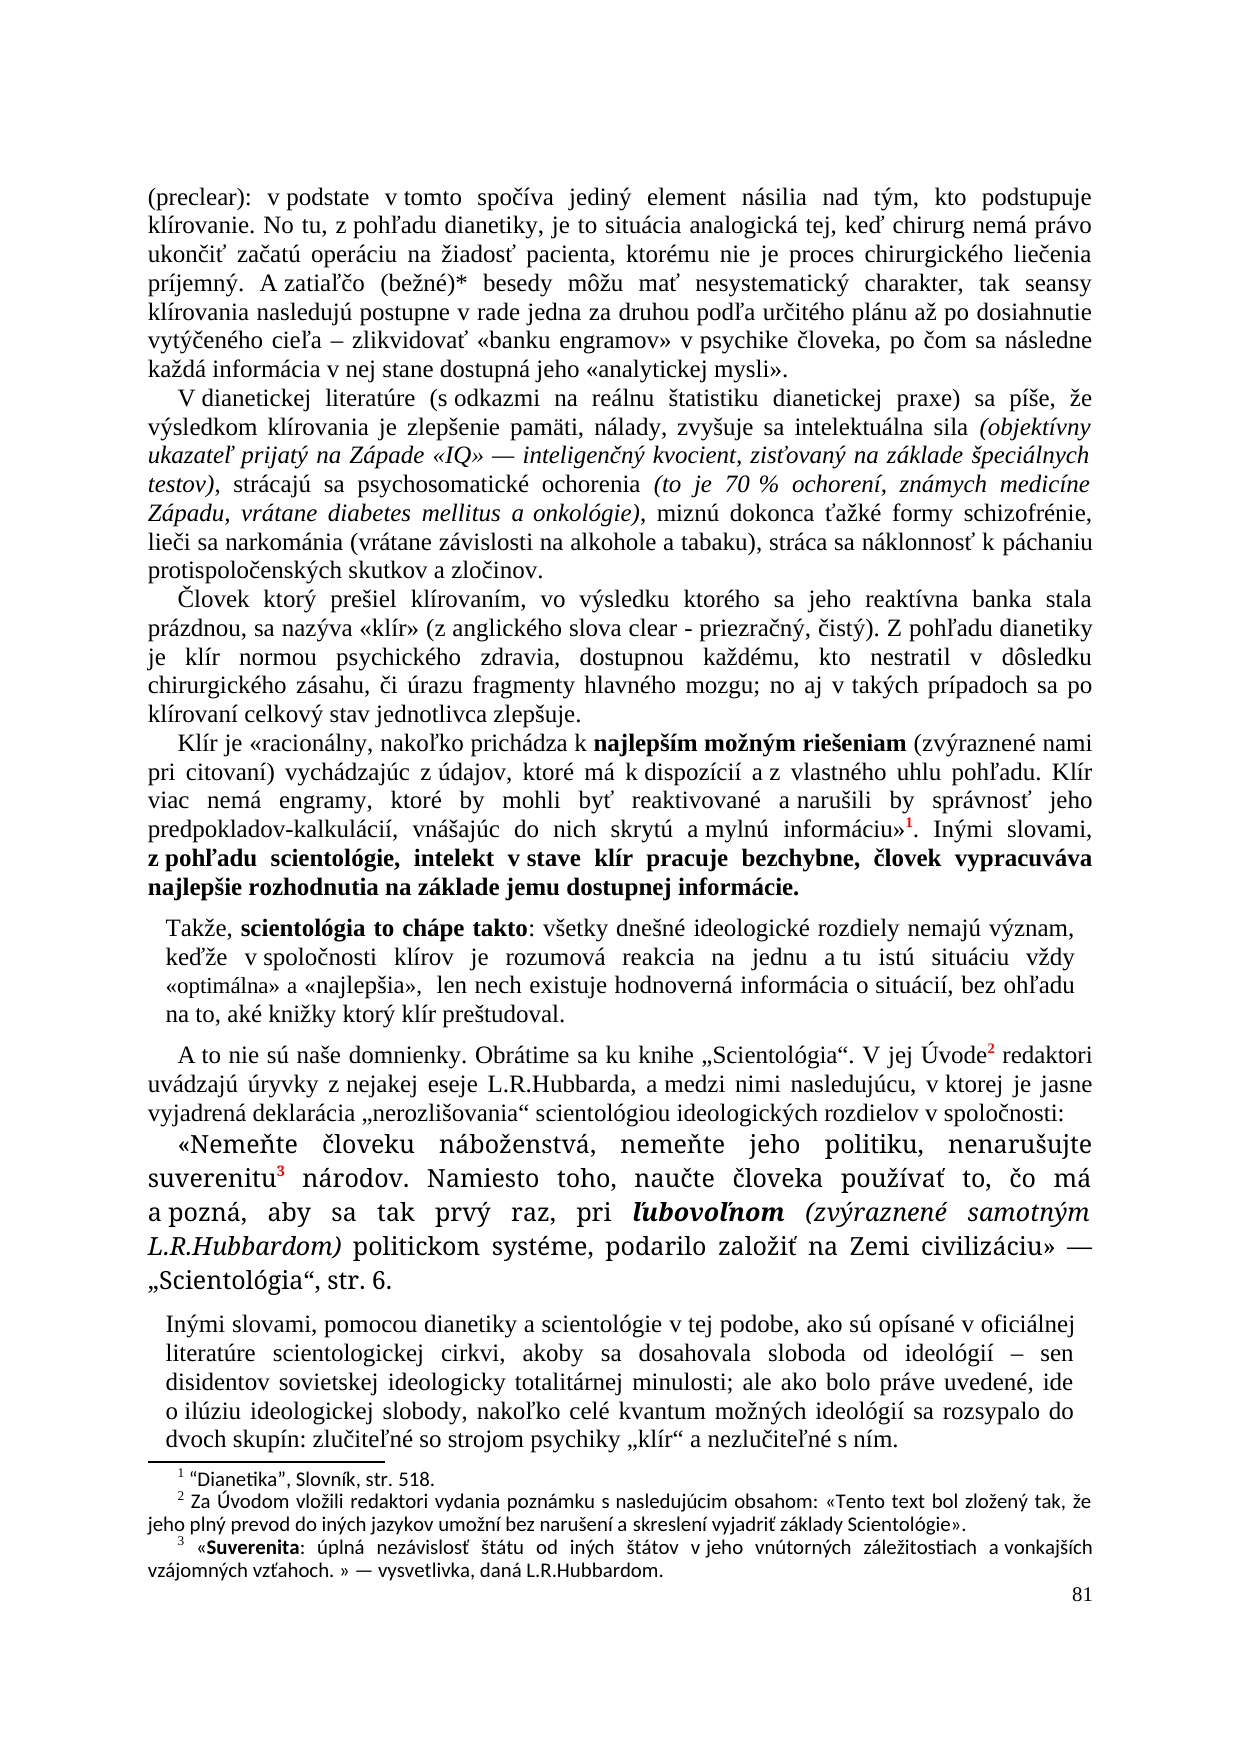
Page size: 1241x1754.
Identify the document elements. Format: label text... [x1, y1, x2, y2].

text A to nie sú naše domnienky. Obrátime sa ku knihe „Scientológia“. V jej Úvode redaktori uvádzajú úryvky z nejakej eseje L.R.Hubbarda, a medzi nimi nasledujúcu, v ktorej je jasne vyjadrená deklarácia „nerozlišovania“ scientológiou ideologických rozdielov v spoločnosti: [148, 1040, 1093, 1127]
text «Nemeňte človeku náboženstvá, nemeňte jeho politiku, nenarušujte suverenitu národov. Namiesto toho, naučte človeka používať to, čo má a pozná, aby sa tak prvý raz, pri ľubovoľnom (zvýraznené samotným L.R.Hubbardom) politickom systéme, podarilo založiť na Zemi civilizáciu» — „Scientológia“, str. 6. [148, 1127, 1093, 1297]
text V dianetickej literatúre (s odkazmi na reálnu štatistiku dianetickej praxe) sa píše, že výsledkom klírovania je zlepšenie pamäti, nálady, zvyšuje sa intelektuálna sila (objektívny ukazateľ prijatý na Západe «IQ» — inteligenčný kvocient, zisťovaný na základe špeciálnych testov), strácajú sa psychosomatické ochorenia (to je 70 % ochorení, známych medicíne Západu, vrátane diabetes mellitus a onkológie), miznú dokonca ťažké formy schizofrénie, lieči sa narkománia (vrátane závislosti na alkohole a tabaku), stráca sa náklonnosť k páchaniu protispoločenských skutkov a zločinov. [148, 383, 1093, 584]
text Za Úvodom vložili redaktori vydania poznámku s nasledujúcim obsahom: «Tento text bol zložený tak, že jeho plný prevod do iných jazykov umožní bez narušení a skreslení vyjadriť základy Scientológie». [148, 1491, 1093, 1536]
text Takže, scientológia to chápe takto: všetky dnešné ideologické rozdiely nemajú význam, keďže v spoločnosti klírov je rozumová reakcia na jednu a tu istú situáciu vždy «оptimálna» a «najlepšia», len nech existuje hodnoverná informácia o situácií, bez ohľadu na to, aké knižky ktorý klír preštudoval. [165, 913, 1075, 1028]
text (preclear): v podstate v tomto spočíva jediný element násilia nad tým, kto podstupuje klírovanie. No tu, z pohľadu dianetiky, je to situácia analogická tej, keď chirurg nemá právo ukončiť začatú operáciu na žiadosť pacienta, ktorému nie je proces chirurgického liečenia príjemný. A zatiaľčo (bežné)* besedy môžu mať nesystematický charakter, tak seansy klírovania nasledujú postupne v rade jedna za druhou podľa určitého plánu až po dosiahnutie vytýčeného cieľa – zlikvidovať «banku engramov» v psychike človeka, po čom sa následne každá informácia v nej stane dostupná jeho «analytickej mysli». [148, 182, 1093, 383]
text “Dianetika”, Slovník, str. 518. [148, 1468, 1093, 1491]
text Inými slovami, pomocou dianetiky a scientológie v tej podobe, ako sú opísané v oficiálnej literatúre scientologickej cirkvi, akoby sa dosahovala sloboda od ideológií – sen disidentov sovietskej ideologicky totalitárnej minulosti; ale ako bolo práve uvedené, ide o ilúziu ideologickej slobody, nakoľko celé kvantum možných ideológií sa rozsypalo do dvoch skupín: zlučiteľné so strojom psychiky „klír“ a nezlučiteľné s ním. [165, 1309, 1075, 1453]
text Človek ktorý prešiel klírovaním, vo výsledku ktorého sa jeho reaktívna banka stala prázdnou, sa nazýva «klír» (z anglického slova clear - priezračný, čistý). Z pohľadu dianetiky je klír normou psychického zdravia, dostupnou každému, kto nestratil v dôsledku chirurgického zásahu, či úrazu fragmenty hlavného mozgu; no aj v takých prípadoch sa po klírovaní celkový stav jednotlivca zlepšuje. [148, 584, 1093, 728]
text «Suverenita: úplná nezávislosť štátu od iných štátov v jeho vnútorných záležitostiach a vonkajších vzájomných vzťahoch. » — vysvetlivka, daná L.R.Hubbardom. [148, 1536, 1093, 1582]
text Klír je «racionálny, nakoľko prichádza k najlepším možným riešeniam (zvýraznené nami pri citovaní) vychádzajúc z údajov, ktoré má k dispozícií a z vlastného uhlu pohľadu. Klír viac nemá engramy, ktoré by mohli byť reaktivované a narušili by správnosť jeho predpokladov-kalkulácií, vnášajúc do nich skrytú a mylnú informáciu». Inými slovami, z pohľadu scientológie, intelekt v stave klír pracuje bezchybne, človek vypracuváva najlepšie rozhodnutia na základe jemu dostupnej informácie. [148, 728, 1093, 900]
